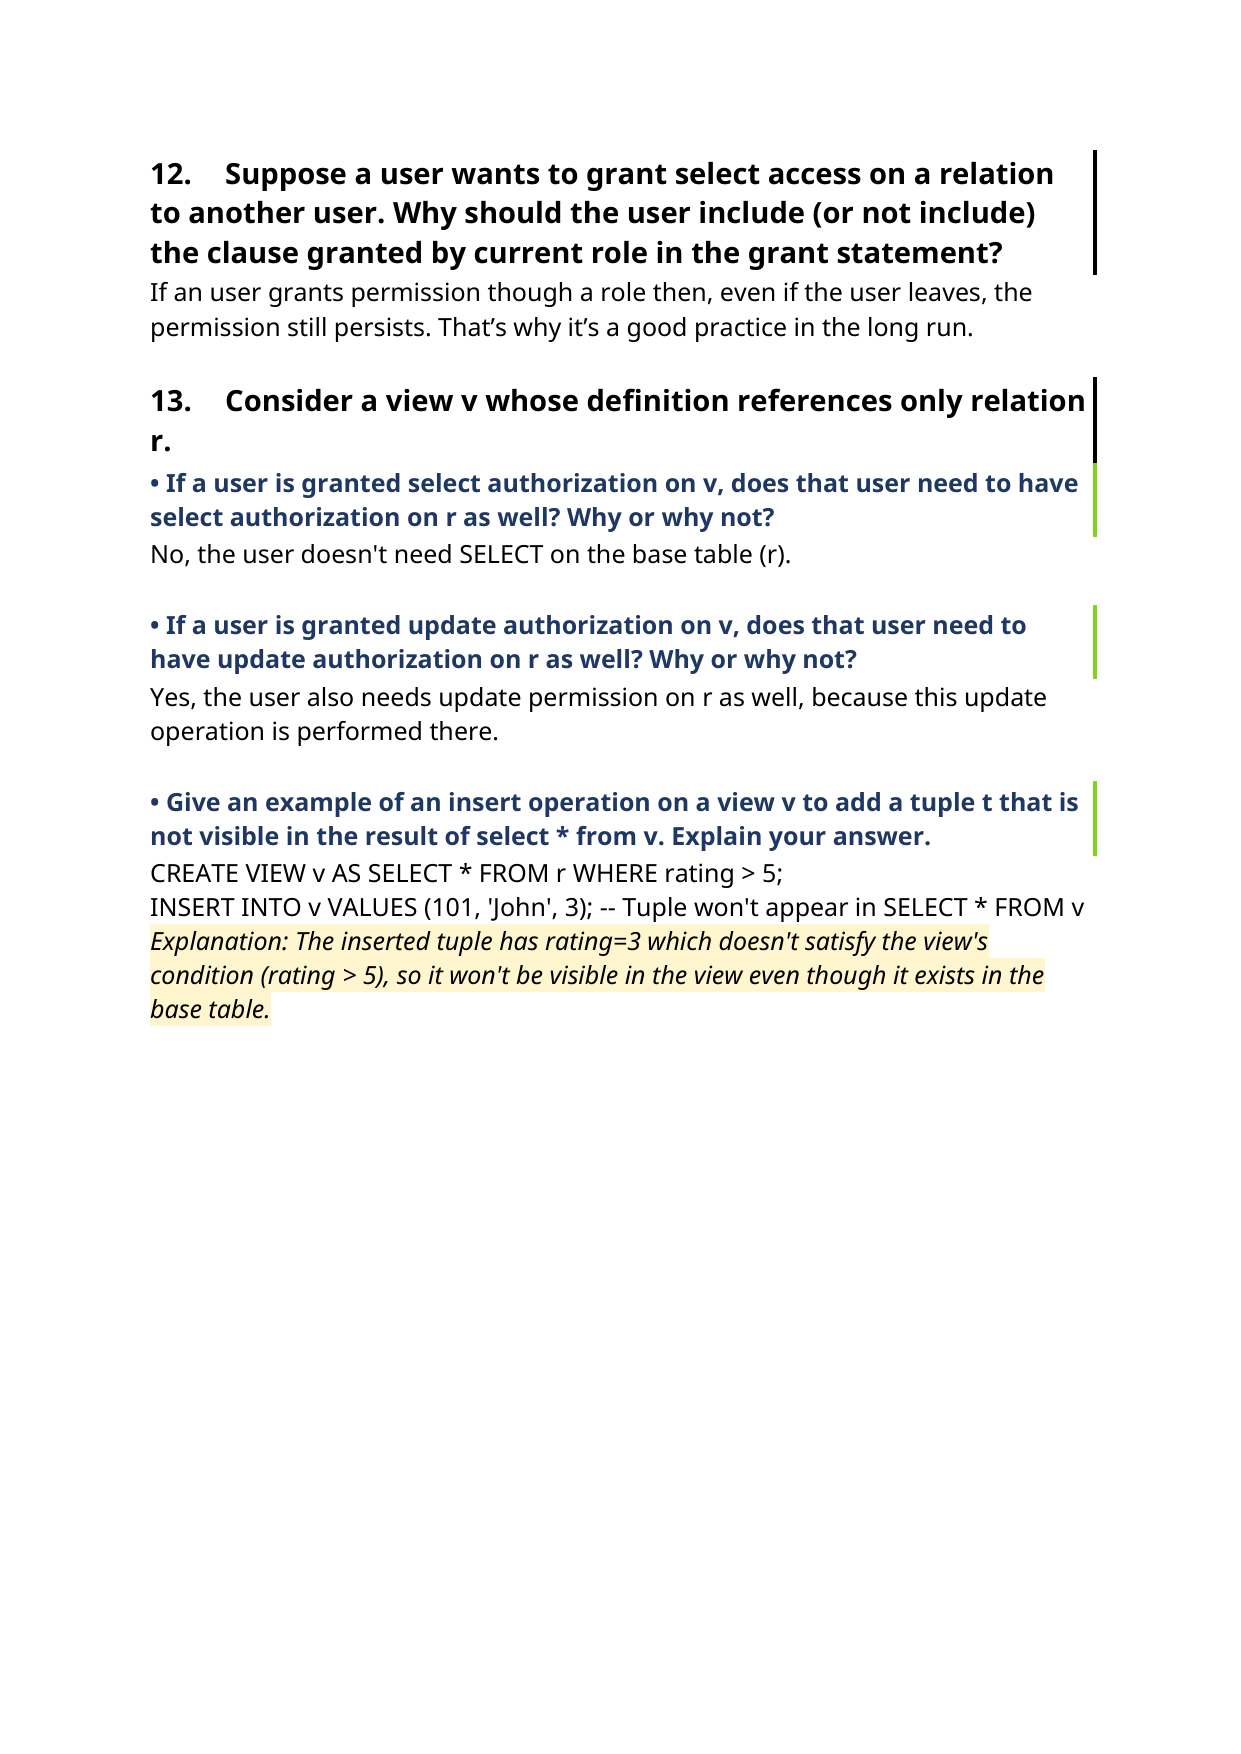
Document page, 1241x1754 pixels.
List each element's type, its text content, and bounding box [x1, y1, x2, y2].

subtitle • Give an example of an insert operation on a view v to add a tuple t that is not visible in the result of select * from v. Explain your answer. [147, 781, 1093, 856]
subtitle • If a user is granted update authorization on v, does that user need to have update authorization on r as well? Why or why not? [147, 605, 1093, 679]
text No, the user doesn't need SELECT on the base table (r). [150, 537, 1091, 571]
text CREATE VIEW v AS SELECT * FROM r WHERE rating > 5; [150, 856, 1091, 889]
subtitle • If a user is granted select authorization on v, does that user need to have select authorization on r as well? Why or why not? [147, 463, 1093, 537]
subtitle Consider a view v whose definition references only relation r. [147, 377, 1093, 463]
subtitle Suppose a user wants to grant select access on a relation to another user. Why should the user include (or not include) the clause granted by current role in the grant statement? [147, 150, 1093, 275]
text INSERT INTO v VALUES (101, 'John', 3); -- Tuple won't appear in SELECT * FROM v [150, 889, 1091, 924]
text If an user grants permission though a role then, even if the user leaves, the permission still persists. That’s why it’s a good practice in the long run. [150, 275, 1091, 343]
text Explanation: The inserted tuple has rating=3 which doesn't satisfy the view's condition (rating > 5), so it won't be visible in the view even though it exists in the base table. [150, 924, 1091, 1026]
text Yes, the user also needs update permission on r as well, because this update operation is performed there. [150, 679, 1091, 747]
